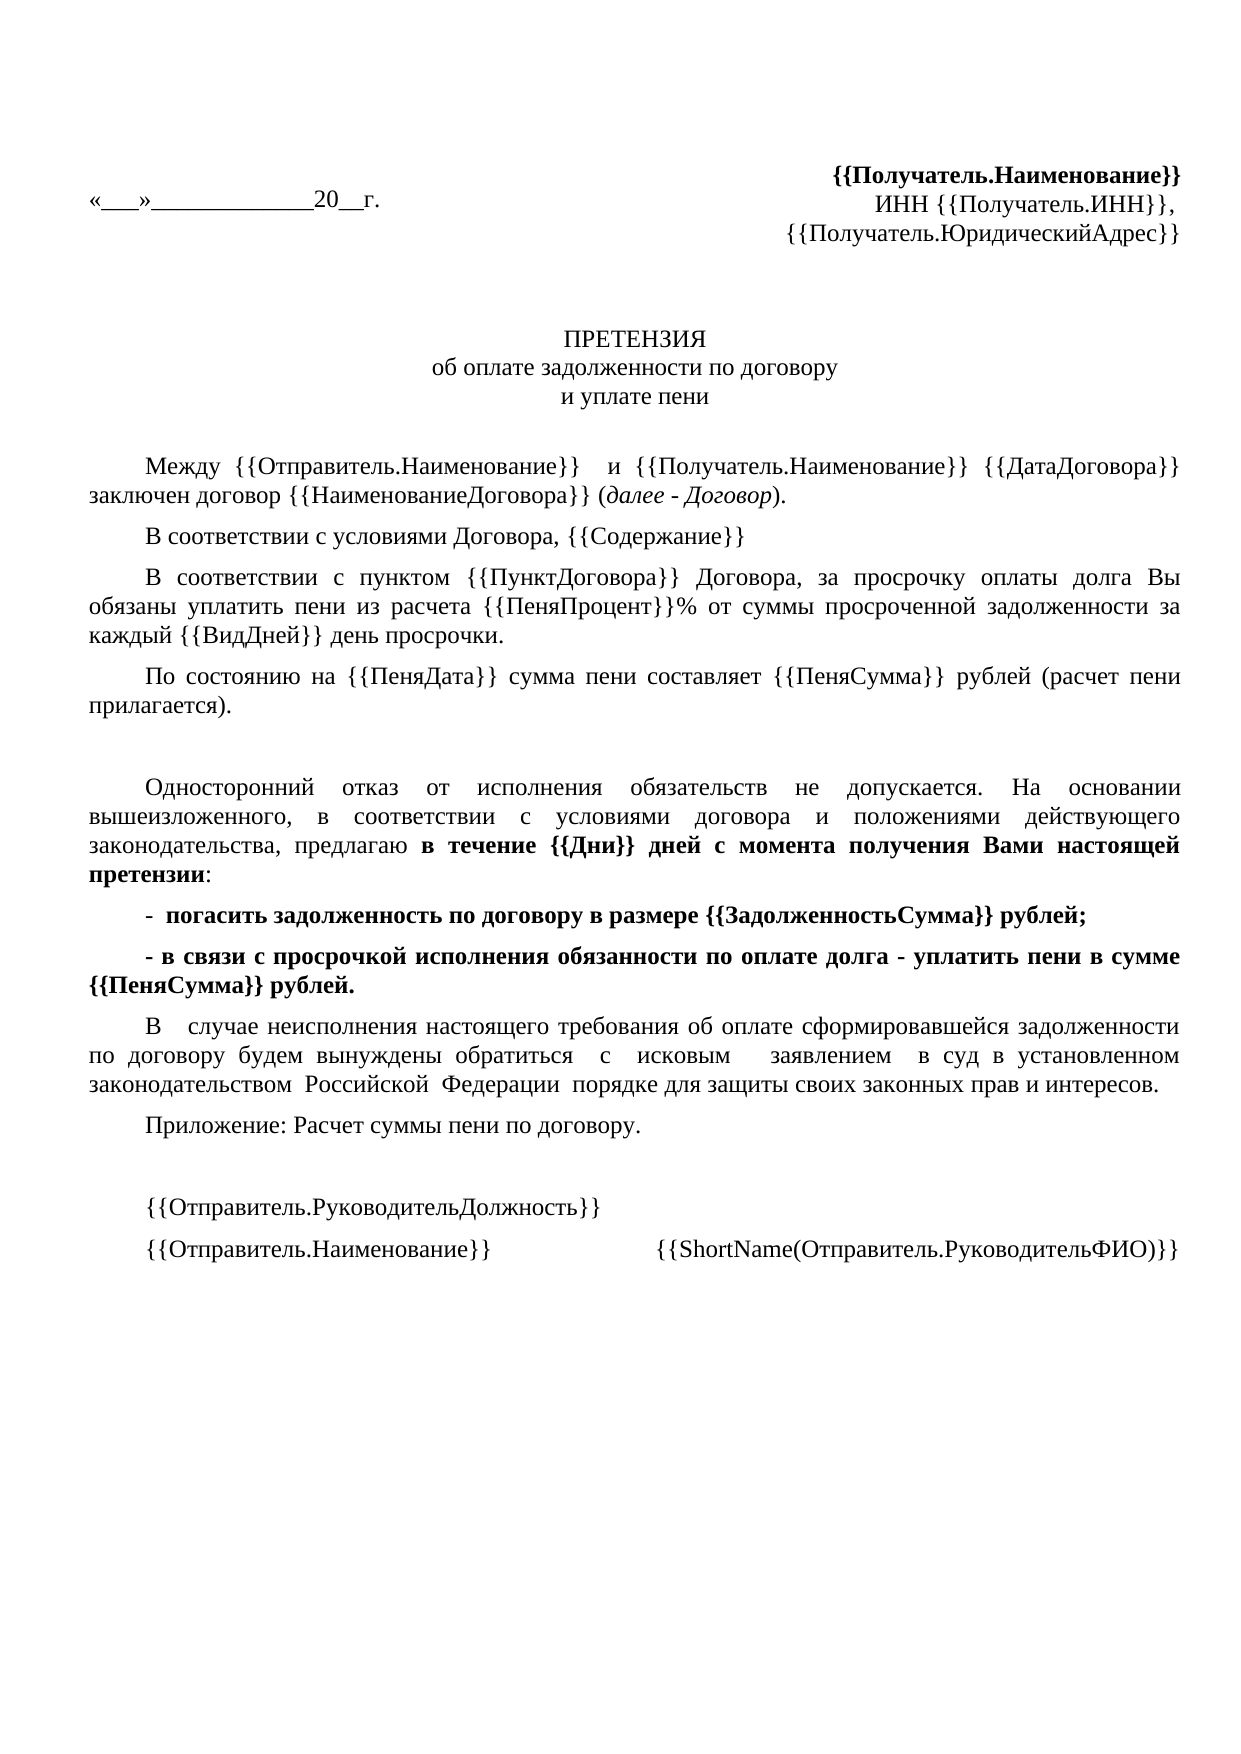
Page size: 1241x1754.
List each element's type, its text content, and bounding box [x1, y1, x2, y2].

table_header {{Получатель.Наименование}} ИНН {{Получатель.ИНН}}, {{Получатель.ЮридическийАдрес}} [635, 161, 1192, 271]
text По состоянию на {{ПеняДата}} сумма пени составляет {{ПеняСумма}} рублей (расчет пени прилагается). [89, 661, 1181, 719]
text Односторонний отказ от исполнения обязательств не допускается. На основании вышеизложенного, в соответствии с условиями договора и положениями действующего законодательства, предлагаю в течение {{Дни}} дней с момента получения Вами настоящей претензии: [89, 772, 1181, 887]
text ПРЕТЕНЗИЯ [89, 324, 1181, 352]
text В соответствии с пунктом {{ПунктДоговора}} Договора, за просрочку оплаты долга Вы обязаны уплатить пени из расчета {{ПеняПроцент}}% от суммы просроченной задолженности за каждый {{ВидДней}} день просрочки. [89, 562, 1181, 649]
text - погасить задолженность по договору в размере {{ЗадолженностьСумма}} рублей; [89, 900, 1181, 929]
table_header «___»_____________20__г. [78, 161, 635, 271]
text Приложение: Расчет суммы пени по договору. [89, 1110, 1181, 1139]
text Между {{Отправитель.Наименование}} и {{Получатель.Наименование}} {{ДатаДоговора}} заключен договор {{НаименованиеДоговора}} (далее - Договор). [89, 451, 1181, 509]
text об оплате задолженности по договору [89, 352, 1181, 381]
text {{Отправитель.РуководительДолжность}} [89, 1192, 1181, 1221]
text {{Отправитель.Наименование}} {{ShortName(Отправитель.РуководительФИО)}} [89, 1234, 1181, 1262]
text В соответствии с условиями Договора, {{Содержание}} [89, 521, 1181, 550]
text В случае неисполнения настоящего требования об оплате сформировавшейся задолженности по договору будем вынуждены обратиться с исковым заявлением в суд в установленном законодательством Российской Федерации порядке для защиты своих законных прав и интересов. [89, 1011, 1181, 1097]
text и уплате пени [89, 381, 1181, 410]
text - в связи с просрочкой исполнения обязанности по оплате долга - уплатить пени в сумме {{ПеняСумма}} рублей. [89, 941, 1181, 999]
